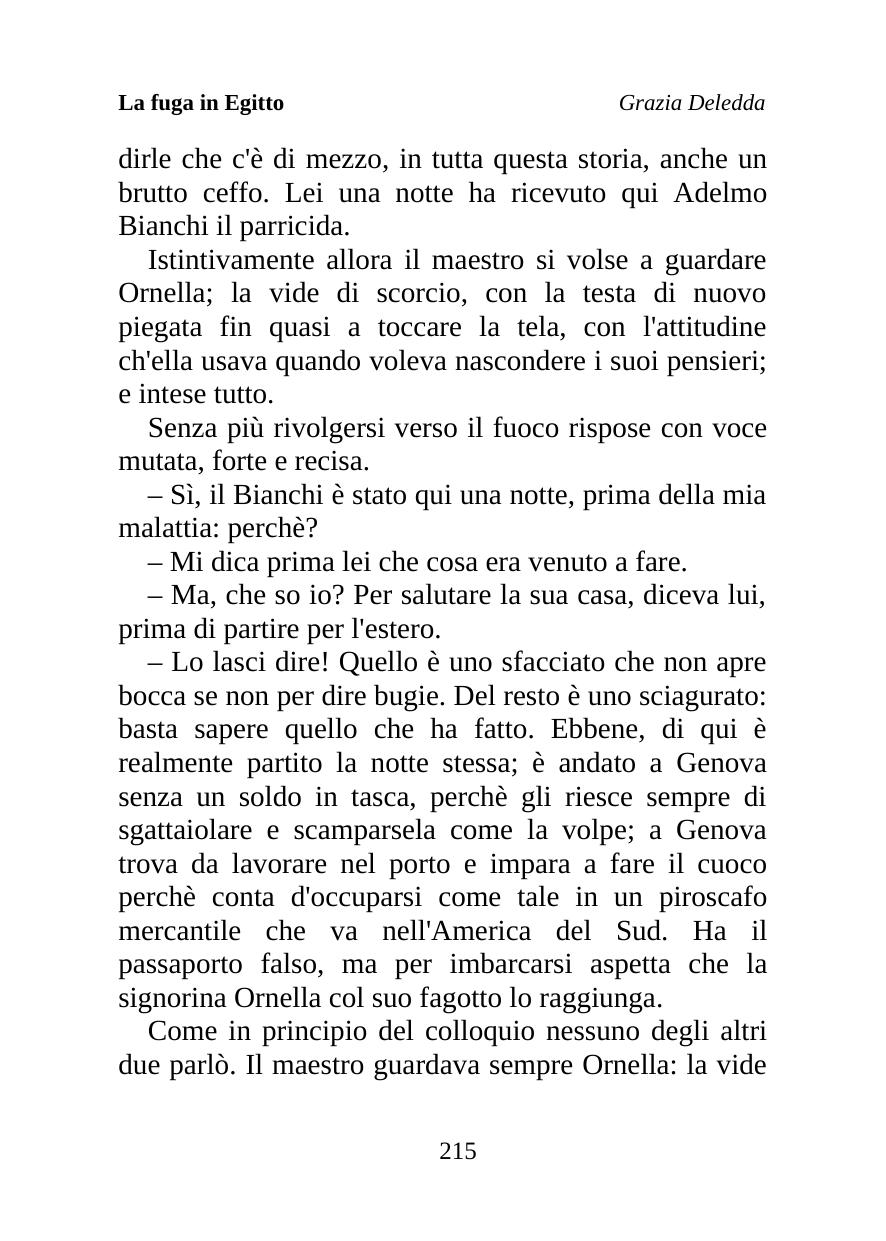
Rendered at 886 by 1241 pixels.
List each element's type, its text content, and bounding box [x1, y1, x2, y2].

text – Lo lasci dire! Quello è uno sfacciato che non apre bocca se non per dire bugie. Del resto è uno sciagurato: basta sapere quello che ha fatto. Ebbene, di qui è realmente partito la notte stessa; è andato a Genova senza un soldo in tasca, perchè gli riesce sempre di sgattaiolare e scamparsela come la volpe; a Genova trova da lavorare nel porto e impara a fare il cuoco perchè conta d'occuparsi come tale in un piroscafo mercantile che va nell'America del Sud. Ha il passaporto falso, ma per imbarcarsi aspetta che la signorina Ornella col suo fagotto lo raggiunga. [118, 644, 768, 1013]
text Come in principio del colloquio nessuno degli altri due parlò. Il maestro guardava sempre Ornella: la vide [118, 1013, 768, 1081]
text – Sì, il Bianchi è stato qui una notte, prima della mia malattia: perchè? [118, 477, 768, 544]
text – Mi dica prima lei che cosa era venuto a fare. [118, 544, 768, 577]
text Istintivamente allora il maestro si volse a guardare Ornella; la vide di scorcio, con la testa di nuovo piegata fin quasi a toccare la tela, con l'attitudine ch'ella usava quando voleva nascondere i suoi pensieri; e intese tutto. [118, 242, 768, 410]
text dirle che c'è di mezzo, in tutta questa storia, anche un brutto ceffo. Lei una notte ha ricevuto qui Adelmo Bianchi il parricida. [118, 141, 768, 242]
text Senza più rivolgersi verso il fuoco rispose con voce mutata, forte e recisa. [118, 410, 768, 477]
text – Ma, che so io? Per salutare la sua casa, diceva lui, prima di partire per l'estero. [118, 577, 768, 644]
